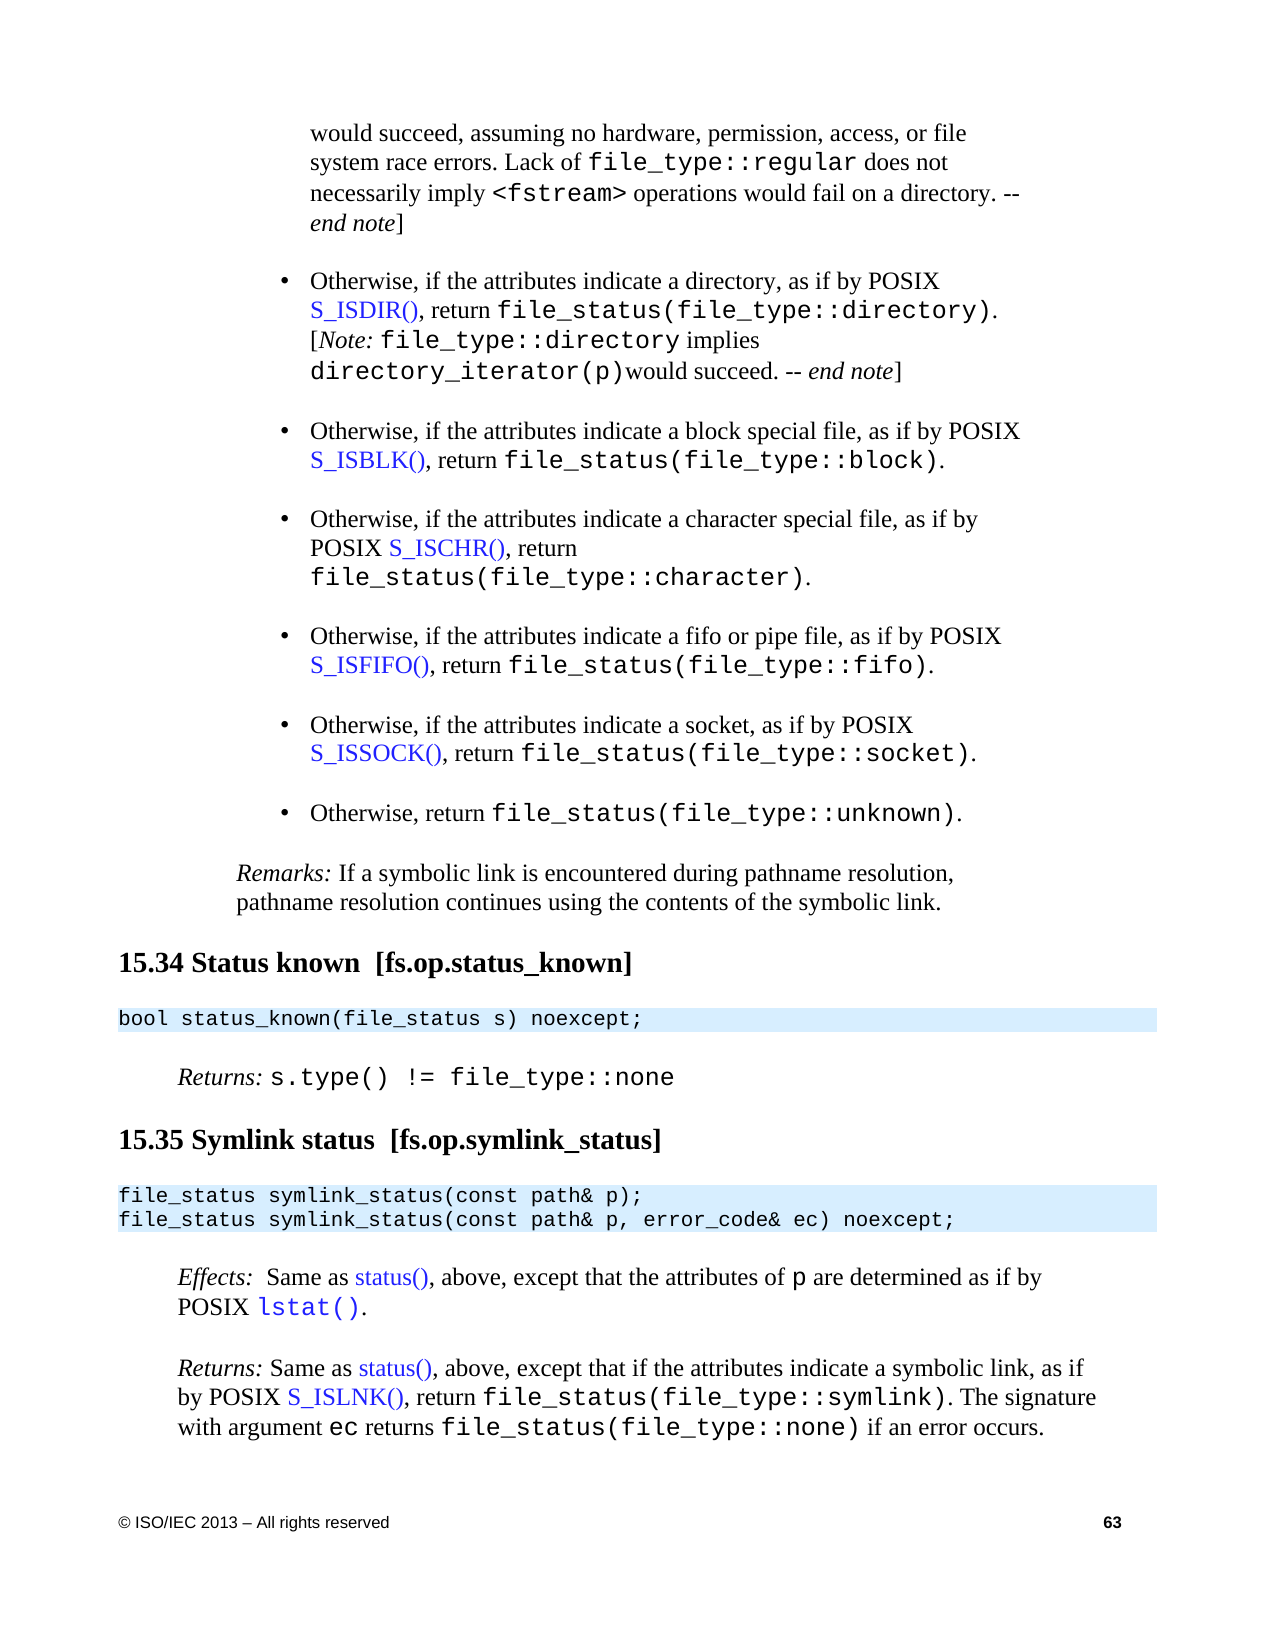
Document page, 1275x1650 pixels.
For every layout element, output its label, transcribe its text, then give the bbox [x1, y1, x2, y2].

text bool status_known(file_status s) noexcept; [118, 1008, 1157, 1032]
list Otherwise, if the attributes indicate a socket, as if by POSIX S_ISSOCK(), return file_status(file_type::socket). [280, 710, 1039, 798]
text Returns: s.type() != file_type::none [177, 1062, 1098, 1092]
subtitle 15.34 Status known [fs.op.status_known] [118, 945, 1157, 979]
text Remarks: If a symbolic link is encountered during pathname resolution, pathname resolution continues using the contents of the symbolic link. [236, 858, 1039, 916]
list Otherwise, if the attributes indicate a fifo or pipe file, as if by POSIX S_ISFIFO(), return file_status(file_type::fifo). [280, 621, 1039, 710]
subtitle 15.35 Symlink status [fs.op.symlink_status] [118, 1122, 1157, 1155]
list Otherwise, return file_status(file_type::unknown). [280, 798, 1039, 829]
list Otherwise, if the attributes indicate a character special file, as if by POSIX S_ISCHR(), return file_status(file_type::character). [280, 504, 1039, 621]
text file_status symlink_status(const path& p, error_code& ec) noexcept; [118, 1208, 1157, 1232]
text Returns: Same as status(), above, except that if the attributes indicate a symbolic link, as if by POSIX S_ISLNK(), return file_status(file_type::symlink). The signature with argument ec returns file_status(file_type::none) if an error occurs. [177, 1353, 1098, 1443]
list would succeed, assuming no hardware, permission, access, or file system race errors. Lack of file_type::regular does not necessarily imply <fstream> operations would fail on a directory. -- end note] [280, 118, 1039, 266]
list Otherwise, if the attributes indicate a directory, as if by POSIX S_ISDIR(), return file_status(file_type::directory). [Note: file_type::directory implies directory_iterator(p)would succeed. -- end note] [280, 266, 1039, 416]
text Effects: Same as status(), above, except that the attributes of p are determined as if by POSIX lstat(). [177, 1262, 1098, 1323]
text file_status symlink_status(const path& p); [118, 1185, 1157, 1208]
list Otherwise, if the attributes indicate a block special file, as if by POSIX S_ISBLK(), return file_status(file_type::block). [280, 416, 1039, 504]
